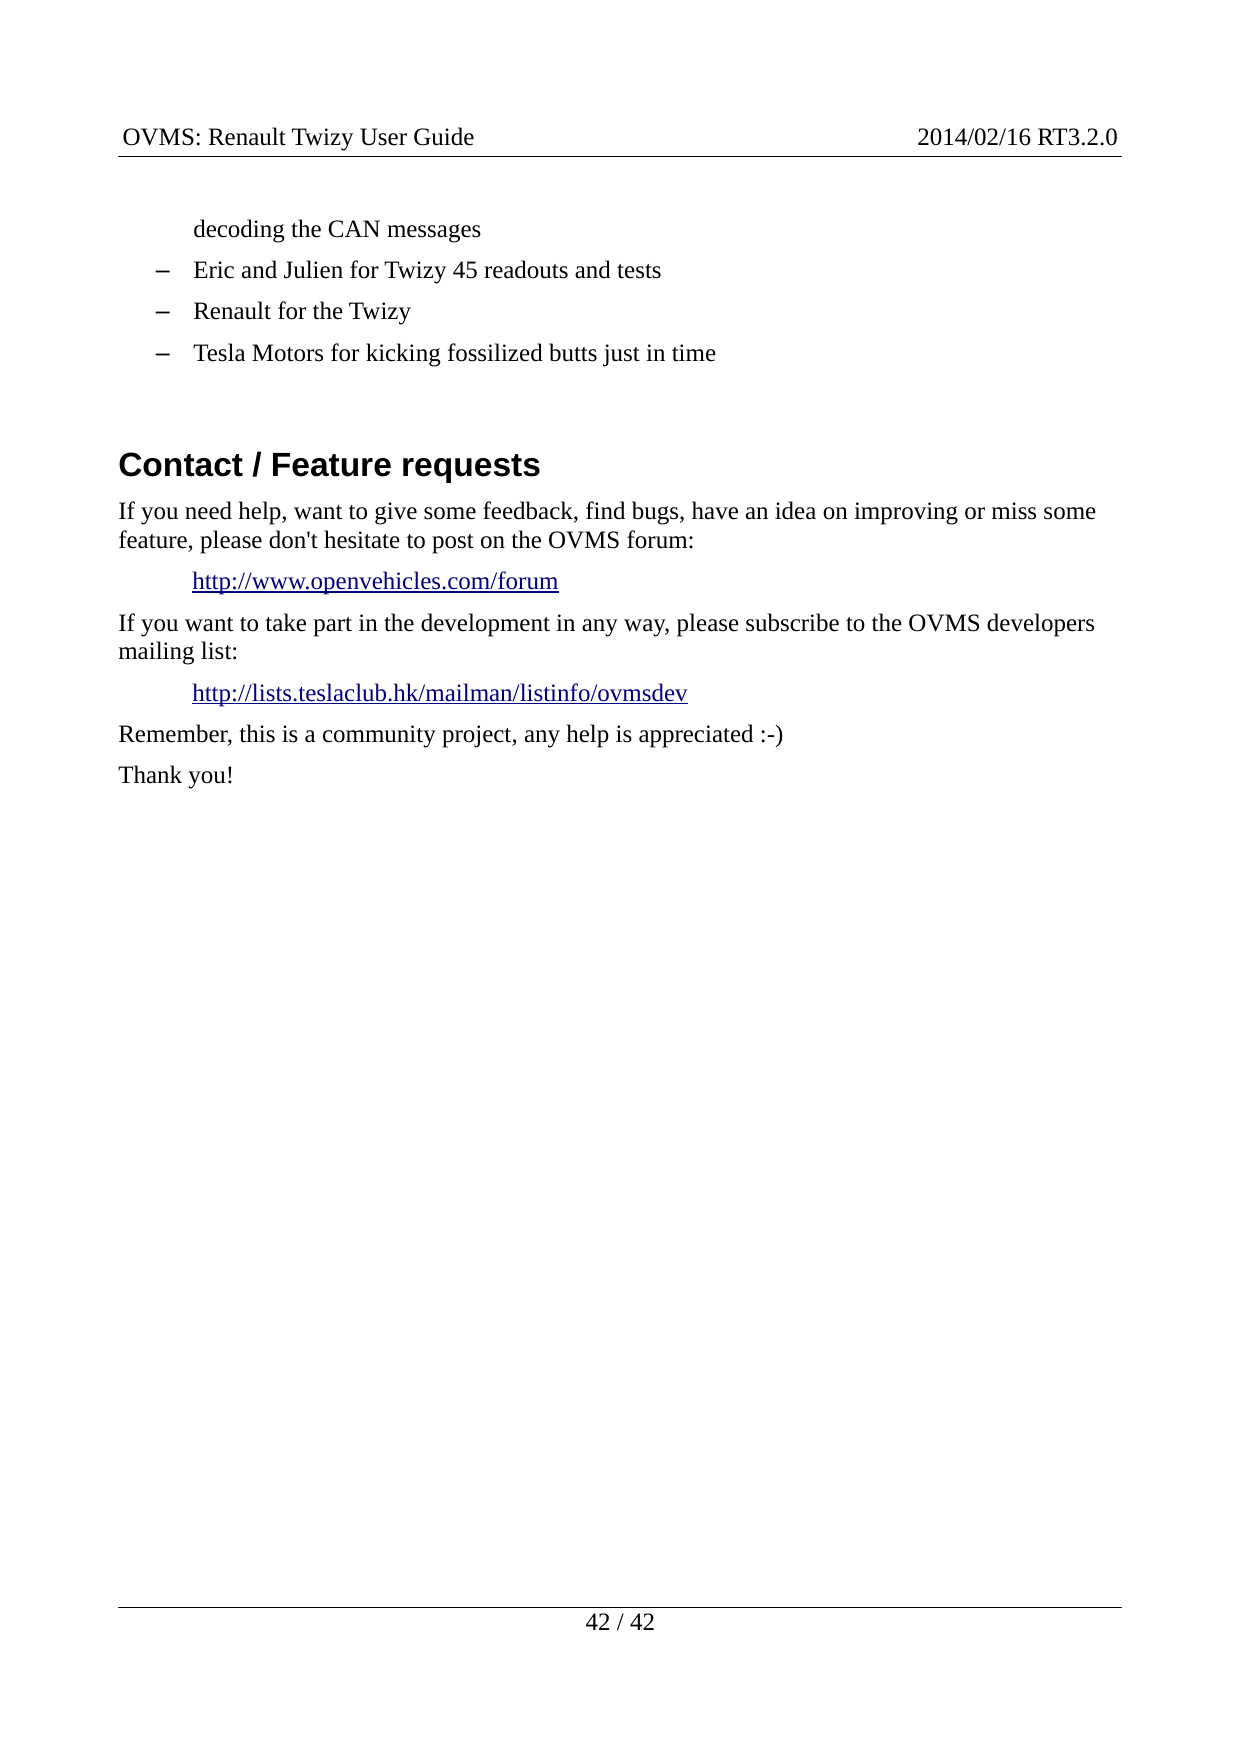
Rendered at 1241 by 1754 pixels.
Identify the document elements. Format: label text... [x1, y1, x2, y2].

text http://lists.teslaclub.hk/mailman/listinfo/ovmsdev [118, 678, 1122, 706]
subtitle Contact / Feature requests [118, 445, 1122, 484]
text If you need help, want to give some feedback, find bugs, have an idea on improving or miss some feature, please don't hesitate to post on the OVMS forum: [118, 496, 1122, 554]
text Thank you! [118, 760, 1122, 789]
list Renault for the Twizy [156, 296, 1122, 325]
text http://www.openvehicles.com/forum [118, 566, 1122, 595]
text If you want to take part in the development in any way, please subscribe to the OVMS developers mailing list: [118, 608, 1122, 665]
text Remember, this is a community project, any help is appreciated :-) [118, 719, 1122, 748]
list decoding the CAN messages [156, 214, 1122, 243]
list Eric and Julien for Twizy 45 readouts and tests [156, 255, 1122, 284]
list Tesla Motors for kicking fossilized butts just in time [156, 338, 1122, 366]
